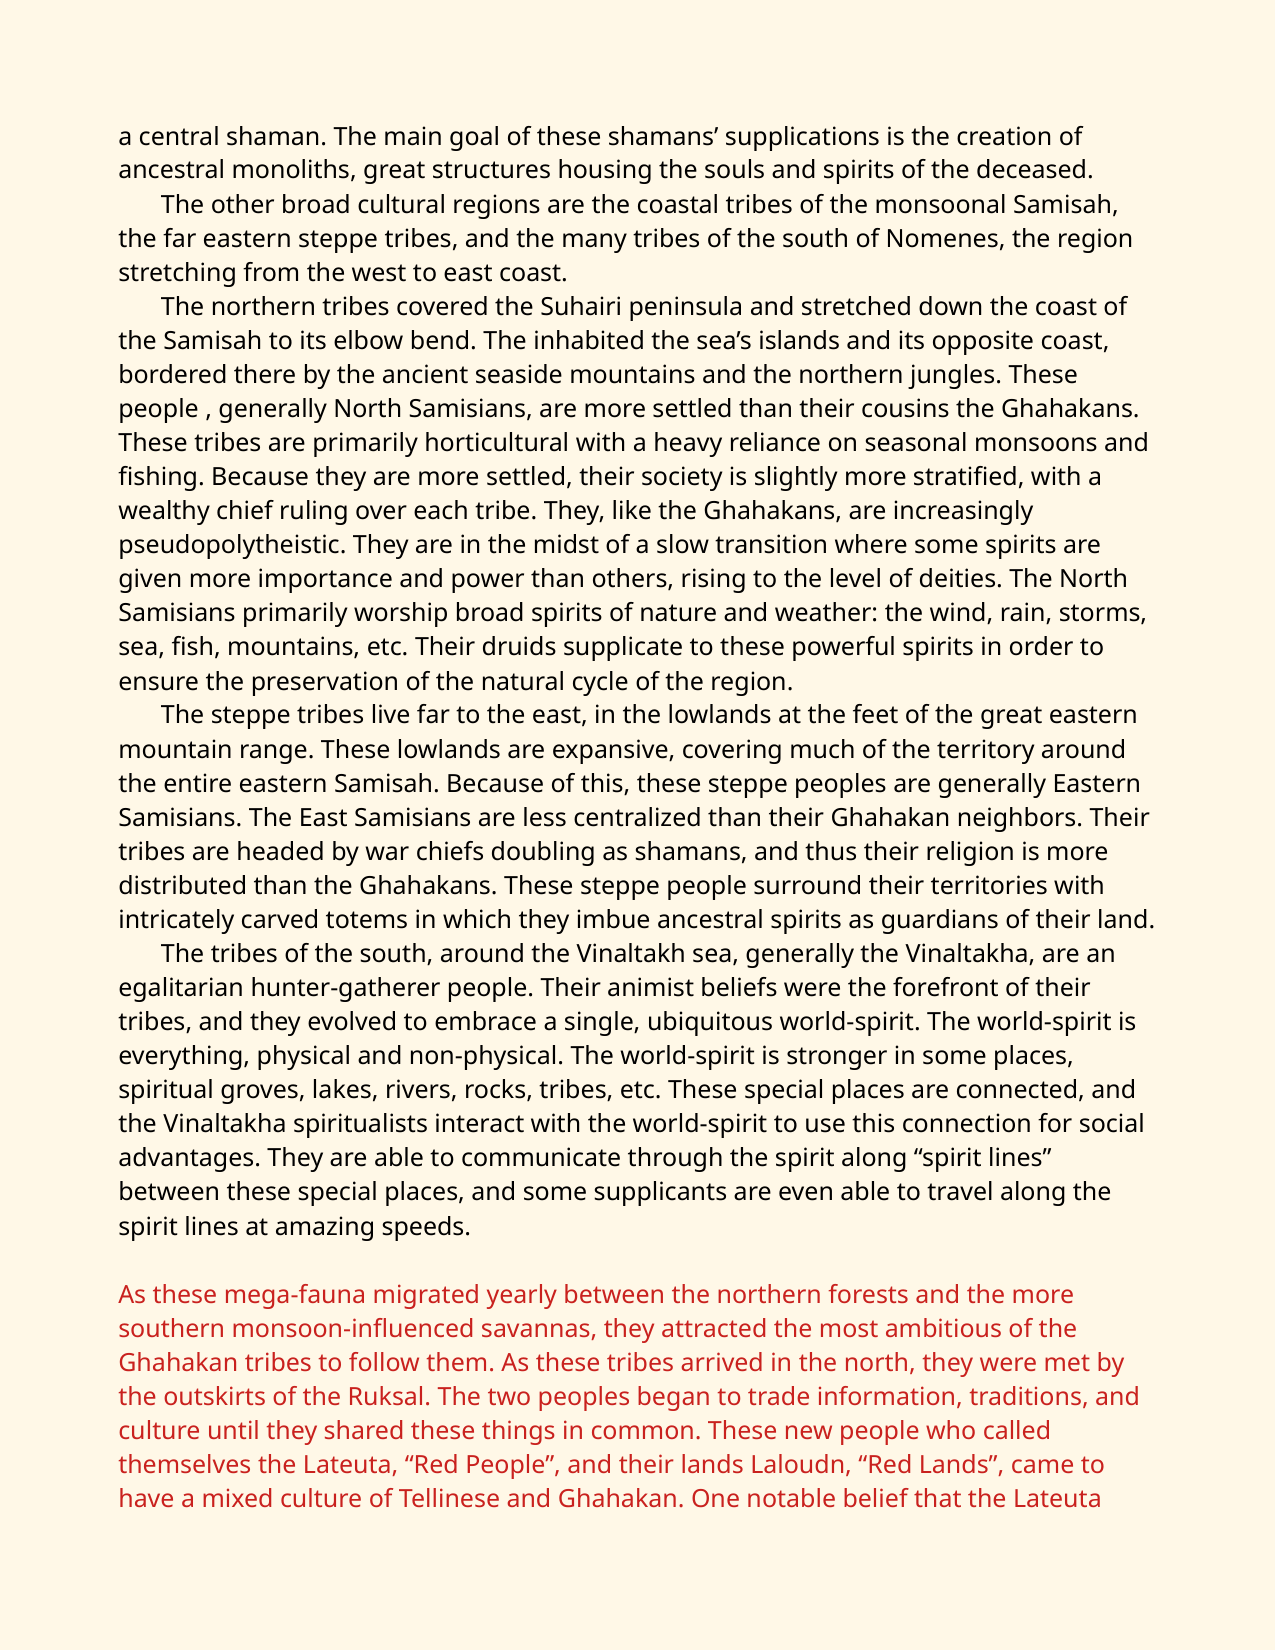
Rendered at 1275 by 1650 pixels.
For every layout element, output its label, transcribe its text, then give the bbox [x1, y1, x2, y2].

text The northern tribes covered the Suhairi peninsula and stretched down the coast of the Samisah to its elbow bend. The inhabited the sea’s islands and its opposite coast, bordered there by the ancient seaside mountains and the northern jungles. These people , generally North Samisians, are more settled than their cousins the Ghahakans. These tribes are primarily horticultural with a heavy reliance on seasonal monsoons and fishing. Because they are more settled, their society is slightly more stratified, with a wealthy chief ruling over each tribe. They, like the Ghahakans, are increasingly pseudopolytheistic. They are in the midst of a slow transition where some spirits are given more importance and power than others, rising to the level of deities. The North Samisians primarily worship broad spirits of nature and weather: the wind, rain, storms, sea, fish, mountains, etc. Their druids supplicate to these powerful spirits in order to ensure the preservation of the natural cycle of the region. [118, 288, 1157, 697]
text The tribes of the south, around the Vinaltakh sea, generally the Vinaltakha, are an egalitarian hunter-gatherer people. Their animist beliefs were the forefront of their tribes, and they evolved to embrace a single, ubiquitous world-spirit. The world-spirit is everything, physical and non-physical. The world-spirit is stronger in some places, spiritual groves, lakes, rivers, rocks, tribes, etc. These special places are connected, and the Vinaltakha spiritualists interact with the world-spirit to use this connection for social advantages. They are able to communicate through the spirit along “spirit lines” between these special places, and some supplicants are even able to travel along the spirit lines at amazing speeds. [118, 936, 1157, 1242]
text The other broad cultural regions are the coastal tribes of the monsoonal Samisah, the far eastern steppe tribes, and the many tribes of the south of Nomenes, the region stretching from the west to east coast. [118, 186, 1157, 288]
text The steppe tribes live far to the east, in the lowlands at the feet of the great eastern mountain range. These lowlands are expansive, covering much of the territory around the entire eastern Samisah. Because of this, these steppe peoples are generally Eastern Samisians. The East Samisians are less centralized than their Ghahakan neighbors. Their tribes are headed by war chiefs doubling as shamans, and thus their religion is more distributed than the Ghahakans. These steppe people surround their territories with intricately carved totems in which they imbue ancestral spirits as guardians of their land. [118, 697, 1157, 936]
text As these mega-fauna migrated yearly between the northern forests and the more southern monsoon-influenced savannas, they attracted the most ambitious of the Ghahakan tribes to follow them. As these tribes arrived in the north, they were met by the outskirts of the Ruksal. The two peoples began to trade information, traditions, and culture until they shared these things in common. These new people who called themselves the Lateuta, “Red People”, and their lands Laloudn, “Red Lands”, came to have a mixed culture of Tellinese and Ghahakan. One notable belief that the Lateuta [118, 1276, 1157, 1515]
text a central shaman. The main goal of these shamans’ supplications is the creation of ancestral monoliths, great structures housing the souls and spirits of the deceased. [118, 118, 1157, 186]
